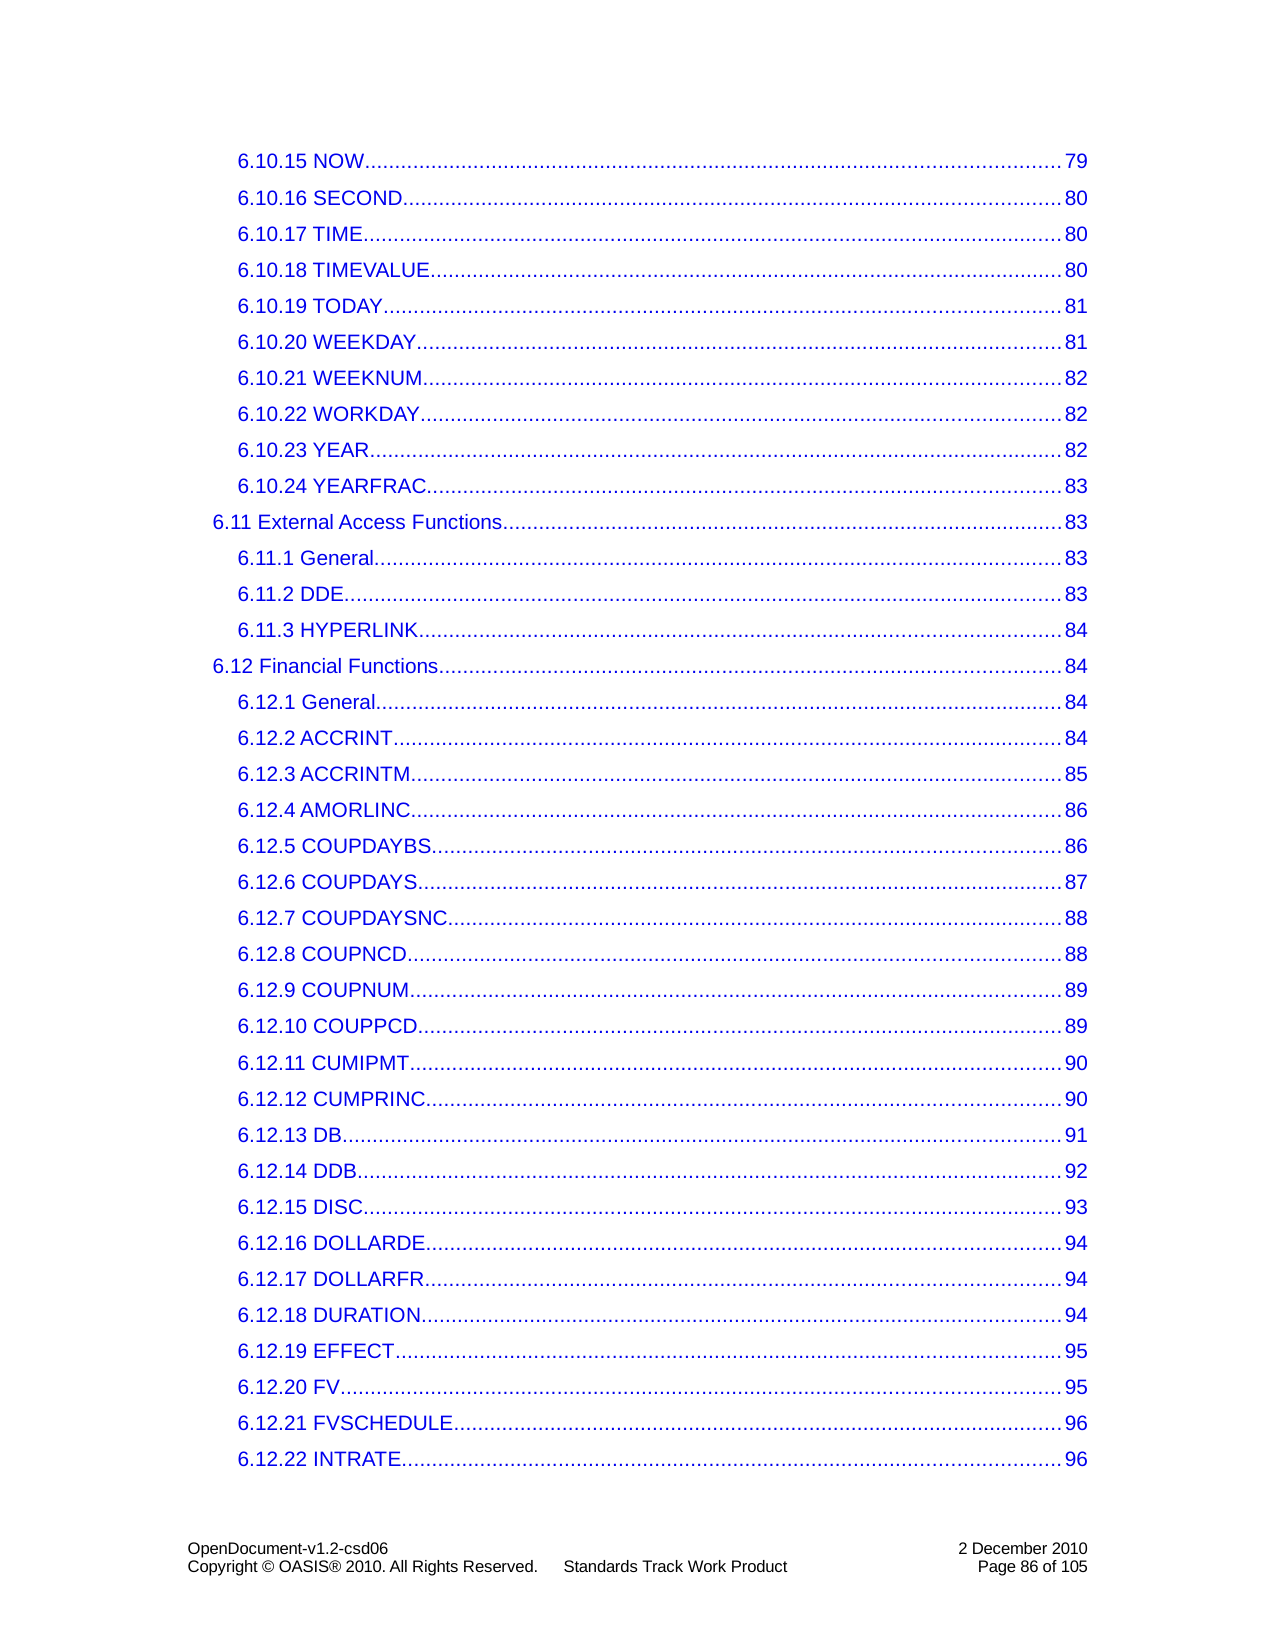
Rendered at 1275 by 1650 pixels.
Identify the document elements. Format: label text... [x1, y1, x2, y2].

text 6.12.14 DDB 92 [237, 1159, 1088, 1183]
text 6.11 External Access Functions 83 [212, 510, 1088, 534]
text 6.10.18 TIMEVALUE 80 [237, 258, 1088, 282]
text 6.12.21 FVSCHEDULE 96 [237, 1411, 1088, 1435]
text 6.10.17 TIME 80 [237, 222, 1088, 246]
text 6.10.20 WEEKDAY 81 [237, 330, 1088, 354]
text 6.12.16 DOLLARDE 94 [237, 1231, 1088, 1255]
text 6.12.8 COUPNCD 88 [237, 943, 1088, 966]
text 6.12.6 COUPDAYS 87 [237, 871, 1088, 894]
text 6.11.3 HYPERLINK 84 [237, 618, 1088, 642]
text 6.12.7 COUPDAYSNC 88 [237, 907, 1088, 930]
text 6.11.2 DDE 83 [237, 582, 1088, 606]
text 6.12.11 CUMIPMT 90 [237, 1051, 1088, 1074]
text 6.12.15 DISC 93 [237, 1195, 1088, 1219]
text 6.10.24 YEARFRAC 83 [237, 474, 1088, 498]
text 6.10.23 YEAR 82 [237, 438, 1088, 462]
text 6.12.17 DOLLARFR 94 [237, 1267, 1088, 1291]
text 6.12.9 COUPNUM 89 [237, 979, 1088, 1002]
text 6.12.1 General 84 [237, 691, 1088, 714]
text 6.12.10 COUPPCD 89 [237, 1015, 1088, 1038]
text 6.12.13 DB 91 [237, 1123, 1088, 1147]
text 6.11.1 General 83 [237, 546, 1088, 570]
text 6.12.19 EFFECT 95 [237, 1339, 1088, 1363]
text 6.12.12 CUMPRINC 90 [237, 1087, 1088, 1111]
text 6.12.5 COUPDAYBS 86 [237, 835, 1088, 858]
text 6.12.2 ACCRINT 84 [237, 727, 1088, 750]
text 6.10.22 WORKDAY 82 [237, 402, 1088, 426]
text 6.12.18 DURATION 94 [237, 1303, 1088, 1327]
text 6.10.16 SECOND 80 [237, 186, 1088, 209]
text 6.12.20 FV 95 [237, 1375, 1088, 1399]
text 6.10.15 NOW 79 [237, 150, 1088, 173]
text 6.12 Financial Functions 84 [212, 654, 1088, 678]
text 6.12.4 AMORLINC 86 [237, 799, 1088, 822]
text 6.10.21 WEEKNUM 82 [237, 366, 1088, 390]
text 6.12.22 INTRATE 96 [237, 1447, 1088, 1471]
text 6.10.19 TODAY 81 [237, 294, 1088, 318]
text 6.12.3 ACCRINTM 85 [237, 763, 1088, 786]
